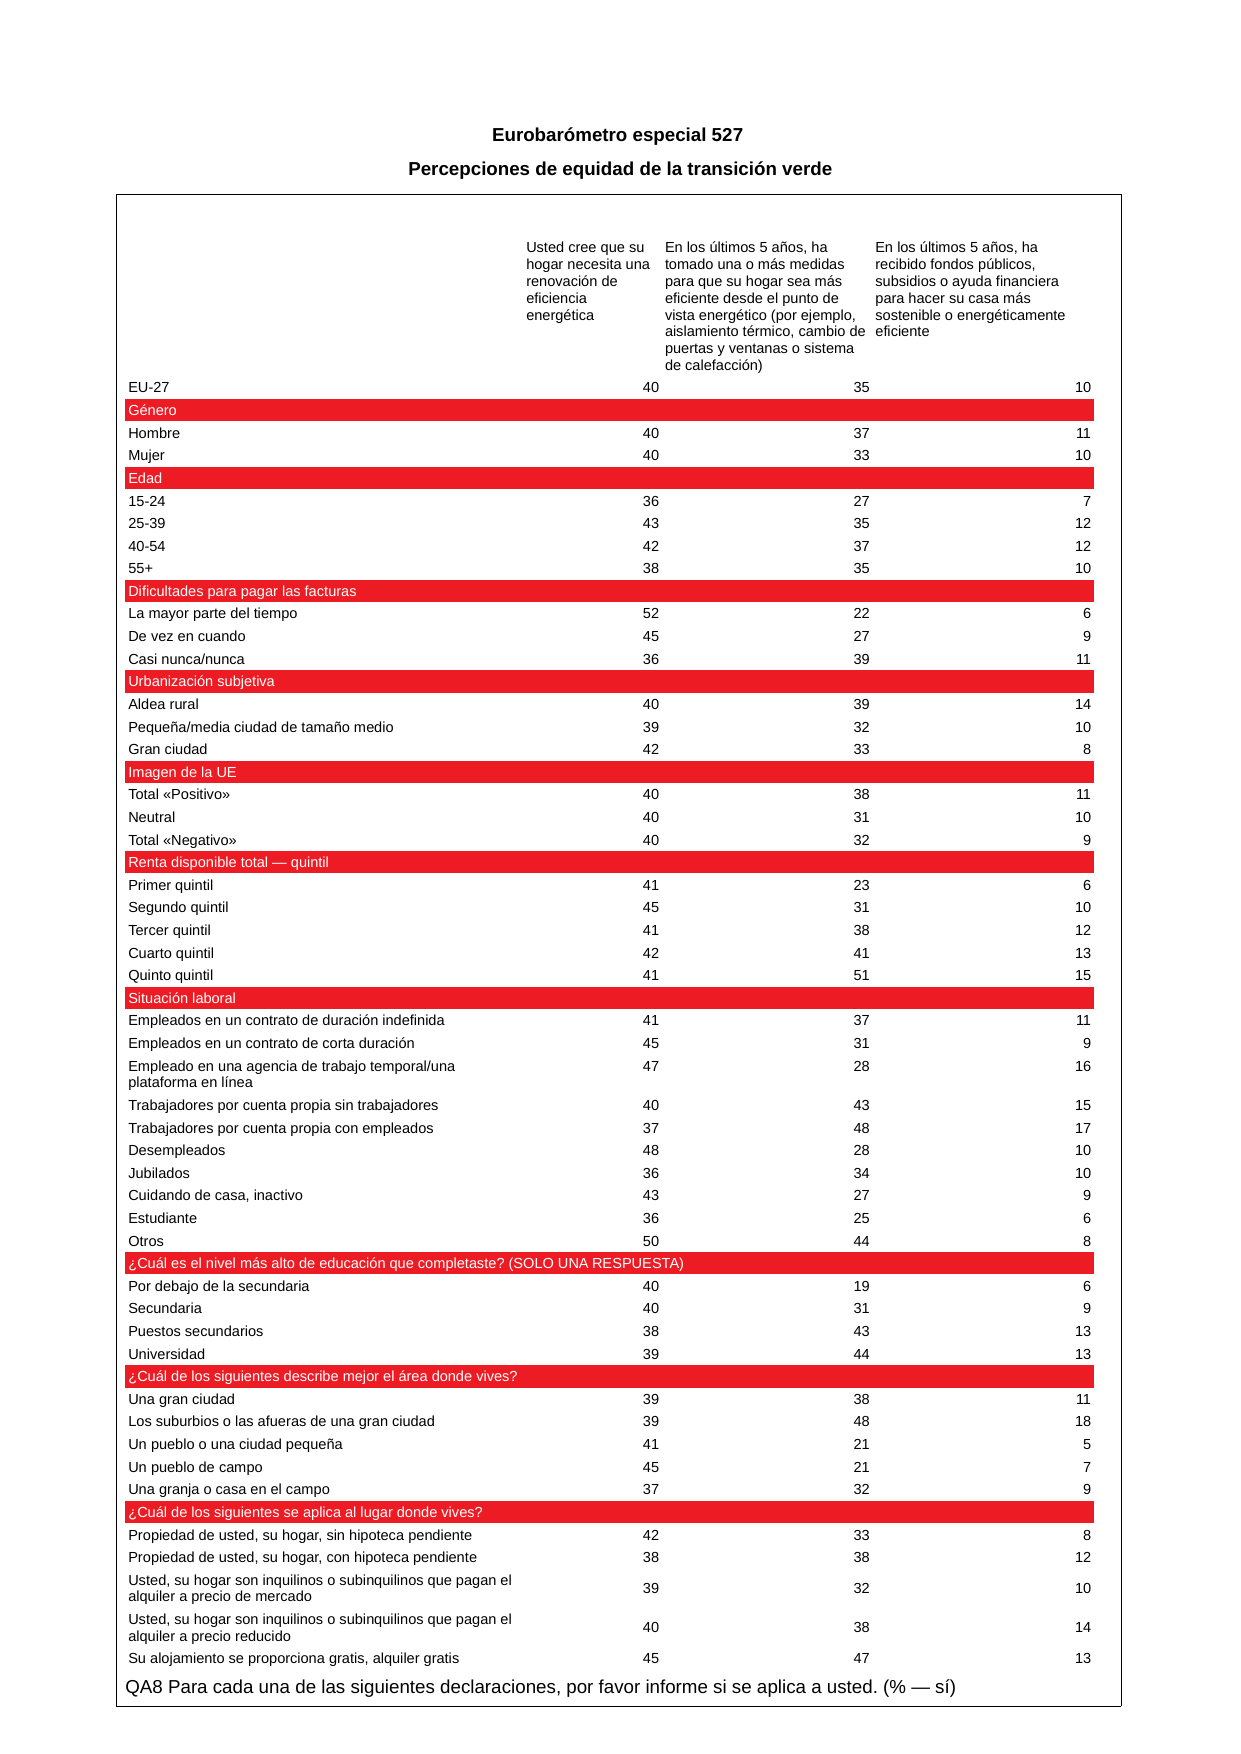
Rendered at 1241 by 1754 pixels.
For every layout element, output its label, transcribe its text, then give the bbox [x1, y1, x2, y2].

table_cell 51 [662, 964, 872, 987]
table_cell Edad [125, 467, 523, 489]
table_cell [662, 987, 872, 1009]
table_cell 28 [662, 1139, 872, 1162]
table_cell Los suburbios o las afueras de una gran ciudad [125, 1410, 523, 1433]
table_cell 33 [662, 738, 872, 761]
table_cell [872, 1365, 1094, 1388]
table_cell Primer quintil [125, 874, 523, 896]
table_cell 43 [662, 1320, 872, 1342]
table_cell 36 [523, 1162, 662, 1184]
table_cell 13 [872, 1647, 1094, 1670]
table_cell [523, 851, 662, 873]
table_cell Casi nunca/nunca [125, 648, 523, 670]
table_cell 11 [872, 783, 1094, 806]
table_cell 21 [662, 1455, 872, 1478]
table_cell 43 [662, 1094, 872, 1116]
table_cell 37 [662, 421, 872, 444]
table_cell 38 [523, 1320, 662, 1342]
table_cell 38 [662, 783, 872, 806]
table_cell 9 [872, 625, 1094, 647]
table_cell 10 [872, 376, 1094, 399]
table_cell [523, 467, 662, 489]
table_cell 25-39 [125, 512, 523, 534]
table_cell La mayor parte del tiempo [125, 602, 523, 625]
table_cell 31 [662, 1297, 872, 1320]
table_cell Usted, su hogar son inquilinos o subinquilinos que pagan el alquiler a precio reducido [125, 1608, 523, 1647]
table_cell [523, 670, 662, 693]
table_cell 17 [872, 1116, 1094, 1139]
table_cell 32 [662, 828, 872, 851]
table_cell 45 [523, 625, 662, 647]
table_cell 11 [872, 1009, 1094, 1032]
table_cell Secundaria [125, 1297, 523, 1320]
table_cell 45 [523, 1455, 662, 1478]
table_cell Usted, su hogar son inquilinos o subinquilinos que pagan el alquiler a precio de mercado [125, 1569, 523, 1608]
table_cell 38 [523, 1546, 662, 1568]
table_cell [523, 761, 662, 783]
table_cell 47 [662, 1647, 872, 1670]
table_cell 22 [662, 602, 872, 625]
table_cell EU-27 [125, 376, 523, 399]
table_header En los últimos 5 años, ha tomado una o más medidas para que su hogar sea más eficiente desde el punto de vista energético (por ejemplo, aislamiento térmico, cambio de puertas y ventanas o sistema de calefacción) [662, 236, 872, 376]
table_cell 50 [523, 1229, 662, 1252]
table_cell 41 [523, 964, 662, 987]
table_cell 8 [872, 1229, 1094, 1252]
table_cell De vez en cuando [125, 625, 523, 647]
table_cell 10 [872, 1569, 1094, 1608]
table_cell Urbanización subjetiva [125, 670, 523, 693]
table_cell 39 [523, 715, 662, 738]
table_cell 12 [872, 535, 1094, 557]
table_cell 44 [662, 1343, 872, 1365]
table_cell 40-54 [125, 535, 523, 557]
table_cell 43 [523, 1184, 662, 1207]
table_cell 36 [523, 489, 662, 512]
table_cell 9 [872, 1184, 1094, 1207]
table_cell [662, 580, 872, 602]
table_cell 40 [523, 421, 662, 444]
table_cell [872, 1252, 1094, 1274]
table_cell Hombre [125, 421, 523, 444]
table_cell 13 [872, 1320, 1094, 1342]
table_cell 9 [872, 1297, 1094, 1320]
table_cell Situación laboral [125, 987, 523, 1009]
table_cell 15-24 [125, 489, 523, 512]
table_cell 38 [662, 919, 872, 941]
table_cell [662, 670, 872, 693]
table_cell 40 [523, 1608, 662, 1647]
table_cell 48 [662, 1410, 872, 1433]
table_cell 31 [662, 896, 872, 919]
table_cell 10 [872, 1162, 1094, 1184]
table_cell 10 [872, 1139, 1094, 1162]
table_cell 6 [872, 1275, 1094, 1297]
table_cell 11 [872, 1388, 1094, 1410]
table_cell 40 [523, 806, 662, 828]
table_cell [523, 1501, 662, 1523]
table_cell 39 [523, 1343, 662, 1365]
table_header En los últimos 5 años, ha recibido fondos públicos, subsidios o ayuda financiera para hacer su casa más sostenible o energéticamente eficiente [872, 236, 1094, 376]
table_cell [872, 987, 1094, 1009]
table_cell Propiedad de usted, su hogar, sin hipoteca pendiente [125, 1523, 523, 1546]
table_cell 40 [523, 1094, 662, 1116]
table_cell 40 [523, 376, 662, 399]
table_cell 40 [523, 444, 662, 467]
table_cell 31 [662, 806, 872, 828]
table_cell [872, 851, 1094, 873]
table_header [125, 236, 523, 376]
table_cell 19 [662, 1275, 872, 1297]
table_cell Empleado en una agencia de trabajo temporal/una plataforma en línea [125, 1054, 523, 1094]
table_cell 42 [523, 535, 662, 557]
table_cell Dificultades para pagar las facturas [125, 580, 523, 602]
table_cell 15 [872, 964, 1094, 987]
table_cell Imagen de la UE [125, 761, 523, 783]
table_cell 40 [523, 828, 662, 851]
table_cell 38 [523, 557, 662, 580]
table_cell 41 [523, 919, 662, 941]
table_cell 6 [872, 874, 1094, 896]
table_cell 8 [872, 1523, 1094, 1546]
table_cell 45 [523, 1032, 662, 1054]
table_cell [662, 467, 872, 489]
table_cell 37 [523, 1116, 662, 1139]
table_cell [523, 580, 662, 602]
table_cell 39 [523, 1388, 662, 1410]
table_cell Gran ciudad [125, 738, 523, 761]
table_cell 9 [872, 828, 1094, 851]
table_cell 52 [523, 602, 662, 625]
table_cell 37 [662, 1009, 872, 1032]
table_cell Su alojamiento se proporciona gratis, alquiler gratis [125, 1647, 523, 1670]
table_cell 39 [662, 648, 872, 670]
table_cell 45 [523, 1647, 662, 1670]
table_cell 11 [872, 421, 1094, 444]
table_cell 39 [523, 1569, 662, 1608]
table_cell Mujer [125, 444, 523, 467]
table_cell 10 [872, 806, 1094, 828]
table_cell 39 [662, 693, 872, 715]
table_cell [872, 670, 1094, 693]
table_cell 21 [662, 1433, 872, 1455]
table_cell 18 [872, 1410, 1094, 1433]
table_cell Pequeña/media ciudad de tamaño medio [125, 715, 523, 738]
table_cell ¿Cuál es el nivel más alto de educación que completaste? (SOLO UNA RESPUESTA) [125, 1252, 872, 1274]
table_cell 8 [872, 738, 1094, 761]
table_cell 37 [662, 535, 872, 557]
table_cell 42 [523, 1523, 662, 1546]
table_cell 35 [662, 376, 872, 399]
table_cell Un pueblo o una ciudad pequeña [125, 1433, 523, 1455]
table_cell 7 [872, 489, 1094, 512]
table_cell 43 [523, 512, 662, 534]
table_cell 32 [662, 715, 872, 738]
table_cell Universidad [125, 1343, 523, 1365]
table_cell 45 [523, 896, 662, 919]
table_header Usted cree que su hogar necesita una renovación de eficiencia energética [523, 236, 662, 376]
table_cell [662, 851, 872, 873]
table_cell Tercer quintil [125, 919, 523, 941]
table_cell 28 [662, 1054, 872, 1094]
table_cell 36 [523, 648, 662, 670]
table_cell Aldea rural [125, 693, 523, 715]
table_cell Género [125, 399, 523, 421]
table_cell 38 [662, 1388, 872, 1410]
table_cell [872, 467, 1094, 489]
table_cell [523, 399, 662, 421]
table_cell 32 [662, 1569, 872, 1608]
table_cell 6 [872, 1207, 1094, 1229]
table_cell 9 [872, 1032, 1094, 1054]
table_cell 41 [662, 941, 872, 964]
table_cell Trabajadores por cuenta propia sin trabajadores [125, 1094, 523, 1116]
table_cell [872, 761, 1094, 783]
table_cell 33 [662, 444, 872, 467]
table_cell 7 [872, 1455, 1094, 1478]
table_cell 40 [523, 693, 662, 715]
table_cell Empleados en un contrato de duración indefinida [125, 1009, 523, 1032]
table_cell Una granja o casa en el campo [125, 1478, 523, 1501]
table_cell 12 [872, 919, 1094, 941]
table_cell [872, 1501, 1094, 1523]
table_cell Trabajadores por cuenta propia con empleados [125, 1116, 523, 1139]
table_cell [523, 987, 662, 1009]
table_cell Quinto quintil [125, 964, 523, 987]
table_cell 31 [662, 1032, 872, 1054]
table_cell 10 [872, 557, 1094, 580]
table_cell Total «Negativo» [125, 828, 523, 851]
table_cell Propiedad de usted, su hogar, con hipoteca pendiente [125, 1546, 523, 1568]
table_cell 34 [662, 1162, 872, 1184]
table_cell 44 [662, 1229, 872, 1252]
table_cell 36 [523, 1207, 662, 1229]
table_cell 27 [662, 489, 872, 512]
table_cell 12 [872, 1546, 1094, 1568]
text QA8 Para cada una de las siguientes declaraciones, por favor informe si se aplica a usted. (% — sí) [125, 1676, 1112, 1697]
table_cell 10 [872, 444, 1094, 467]
table_cell 35 [662, 512, 872, 534]
table_cell [662, 399, 872, 421]
table_cell 35 [662, 557, 872, 580]
table_cell Por debajo de la secundaria [125, 1275, 523, 1297]
table_cell 6 [872, 602, 1094, 625]
table_cell Cuidando de casa, inactivo [125, 1184, 523, 1207]
table_cell 40 [523, 1297, 662, 1320]
table_cell Neutral [125, 806, 523, 828]
table_cell ¿Cuál de los siguientes describe mejor el área donde vives? [125, 1365, 872, 1388]
table_cell 9 [872, 1478, 1094, 1501]
table_cell Puestos secundarios [125, 1320, 523, 1342]
table_cell [872, 580, 1094, 602]
table_cell 27 [662, 625, 872, 647]
table_cell Una gran ciudad [125, 1388, 523, 1410]
table_cell 40 [523, 783, 662, 806]
table_cell 12 [872, 512, 1094, 534]
table_cell ¿Cuál de los siguientes se aplica al lugar donde vives? [125, 1501, 523, 1523]
table_cell 38 [662, 1608, 872, 1647]
table_cell [662, 761, 872, 783]
table_cell 42 [523, 941, 662, 964]
table_cell [872, 399, 1094, 421]
table_cell 41 [523, 874, 662, 896]
table_cell 41 [523, 1009, 662, 1032]
table_cell 38 [662, 1546, 872, 1568]
table_cell 27 [662, 1184, 872, 1207]
table_cell Total «Positivo» [125, 783, 523, 806]
table_cell 41 [523, 1433, 662, 1455]
table_cell 32 [662, 1478, 872, 1501]
table_cell 13 [872, 1343, 1094, 1365]
table_cell 13 [872, 941, 1094, 964]
table_cell 39 [523, 1410, 662, 1433]
table_cell 42 [523, 738, 662, 761]
table_cell 37 [523, 1478, 662, 1501]
table_cell 5 [872, 1433, 1094, 1455]
table_cell Empleados en un contrato de corta duración [125, 1032, 523, 1054]
table_cell 40 [523, 1275, 662, 1297]
table_cell Jubilados [125, 1162, 523, 1184]
table_cell 33 [662, 1523, 872, 1546]
table_cell [662, 1501, 872, 1523]
table_cell Renta disponible total — quintil [125, 851, 523, 873]
table_cell 25 [662, 1207, 872, 1229]
table_cell 16 [872, 1054, 1094, 1094]
table_cell 11 [872, 648, 1094, 670]
table_cell 48 [662, 1116, 872, 1139]
table_cell 14 [872, 693, 1094, 715]
table_cell 15 [872, 1094, 1094, 1116]
table_cell 55+ [125, 557, 523, 580]
table_cell Otros [125, 1229, 523, 1252]
table_cell 14 [872, 1608, 1094, 1647]
table_cell 10 [872, 896, 1094, 919]
table_cell Segundo quintil [125, 896, 523, 919]
table_cell 23 [662, 874, 872, 896]
table_cell Estudiante [125, 1207, 523, 1229]
table_cell 10 [872, 715, 1094, 738]
table_cell Desempleados [125, 1139, 523, 1162]
table_cell 48 [523, 1139, 662, 1162]
table_cell Un pueblo de campo [125, 1455, 523, 1478]
table_cell Cuarto quintil [125, 941, 523, 964]
table_cell 47 [523, 1054, 662, 1094]
